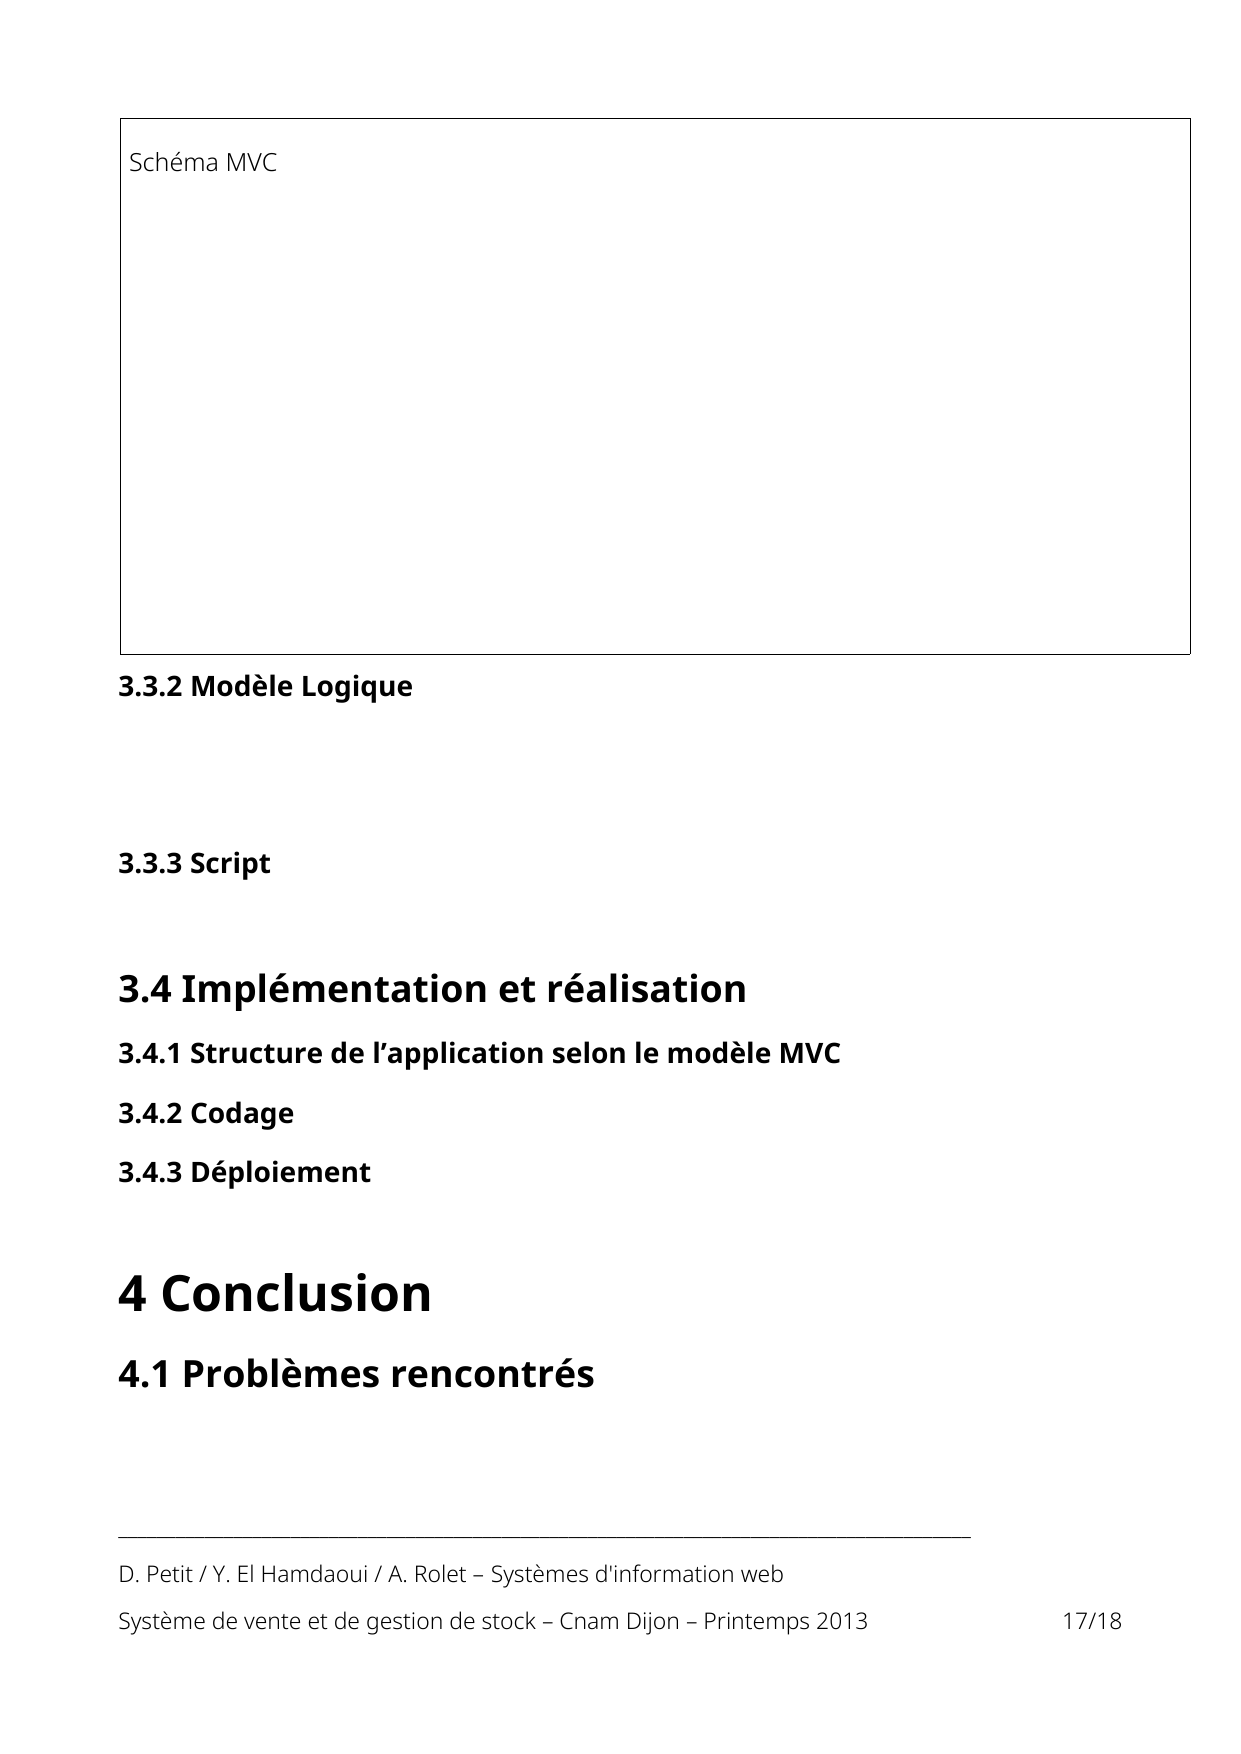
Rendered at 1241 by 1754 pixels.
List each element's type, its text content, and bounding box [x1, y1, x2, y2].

subtitle Implémentation et réalisation [118, 962, 1122, 1013]
subtitle Problèmes rencontrés [118, 1347, 1122, 1398]
subtitle Déploiement [118, 1152, 1122, 1190]
subtitle Codage [118, 1093, 1122, 1131]
subtitle Script [118, 843, 1122, 882]
subtitle Modèle Logique [118, 118, 1122, 704]
subtitle Structure de l’application selon le modèle MVC [118, 1034, 1122, 1072]
subtitle Conclusion [118, 1258, 1122, 1326]
text Schéma MVC [129, 145, 1181, 179]
